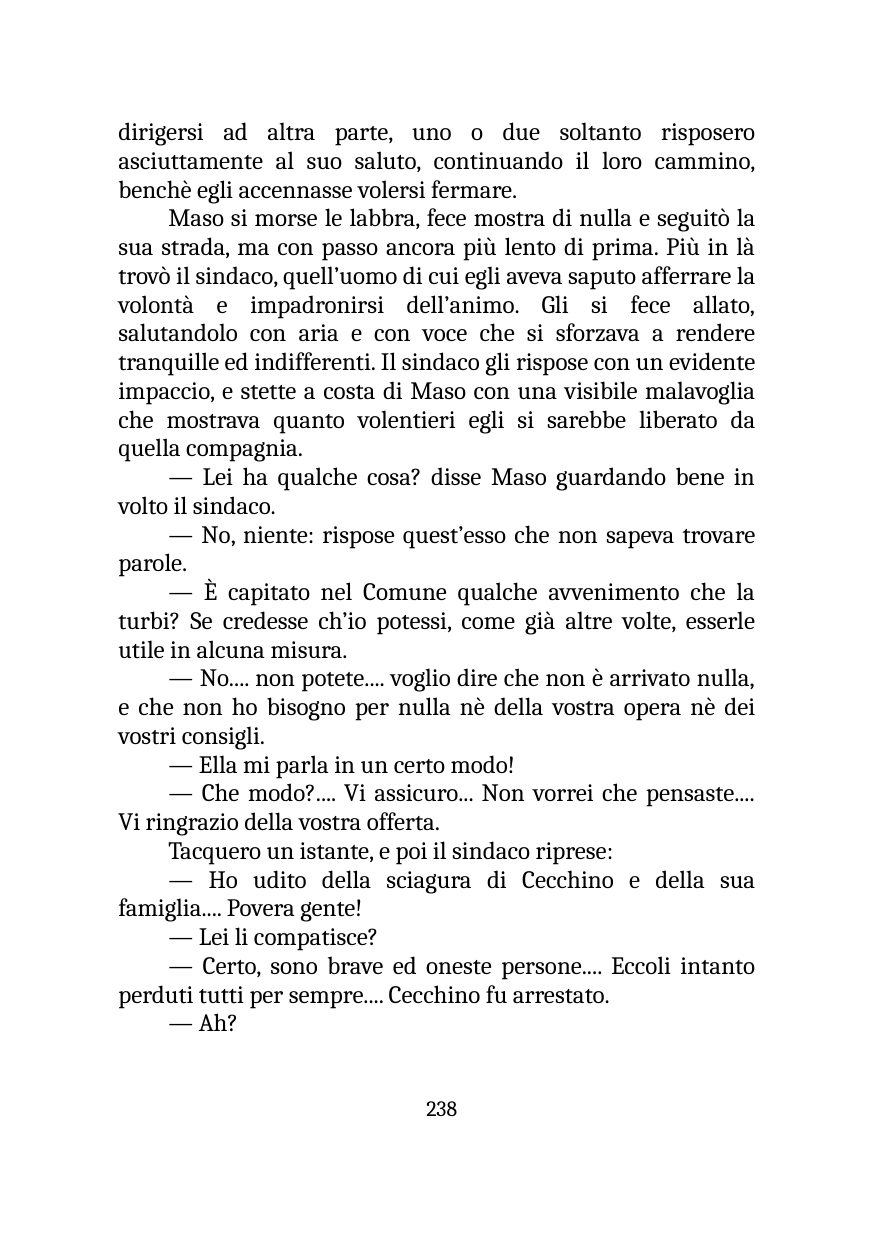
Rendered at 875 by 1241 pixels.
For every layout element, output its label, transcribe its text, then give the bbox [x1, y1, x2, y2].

text Tacquero un istante, e poi il sindaco riprese: [118, 837, 756, 866]
text — Che modo?.... Vi assicuro... Non vorrei che pensaste.... Vi ringrazio della vostra offerta. [118, 779, 756, 837]
text — Lei ha qualche cosa? disse Maso guardando bene in volto il sindaco. [118, 463, 756, 521]
text — No, niente: rispose quest’esso che non sapeva trovare parole. [118, 521, 756, 578]
text — No.... non potete.... voglio dire che non è arrivato nulla, e che non ho bisogno per nulla nè della vostra opera nè dei vostri consigli. [118, 664, 756, 751]
text Maso si morse le labbra, fece mostra di nulla e seguitò la sua strada, ma con passo ancora più lento di prima. Più in là trovò il sindaco, quell’uomo di cui egli aveva saputo afferrare la volontà e impadronirsi dell’animo. Gli si fece allato, salutandolo con aria e con voce che si sforzava a rendere tranquille ed indifferenti. Il sindaco gli rispose con un evidente impaccio, e stette a costa di Maso con una visibile malavoglia che mostrava quanto volentieri egli si sarebbe liberato da quella compagnia. [118, 204, 756, 463]
text — Ella mi parla in un certo modo! [118, 751, 756, 779]
text — Certo, sono brave ed oneste persone.... Eccoli intanto perduti tutti per sempre.... Cecchino fu arrestato. [118, 952, 756, 1009]
text — È capitato nel Comune qualche avvenimento che la turbi? Se credesse ch’io potessi, come già altre volte, esserle utile in alcuna misura. [118, 578, 756, 664]
text — Ho udito della sciagura di Cecchino e della sua famiglia.... Povera gente! [118, 866, 756, 923]
text dirigersi ad altra parte, uno o due soltanto risposero asciuttamente al suo saluto, continuando il loro cammino, benchè egli accennasse volersi fermare. [118, 118, 756, 204]
text — Ah? [118, 1009, 756, 1038]
text — Lei li compatisce? [118, 923, 756, 952]
